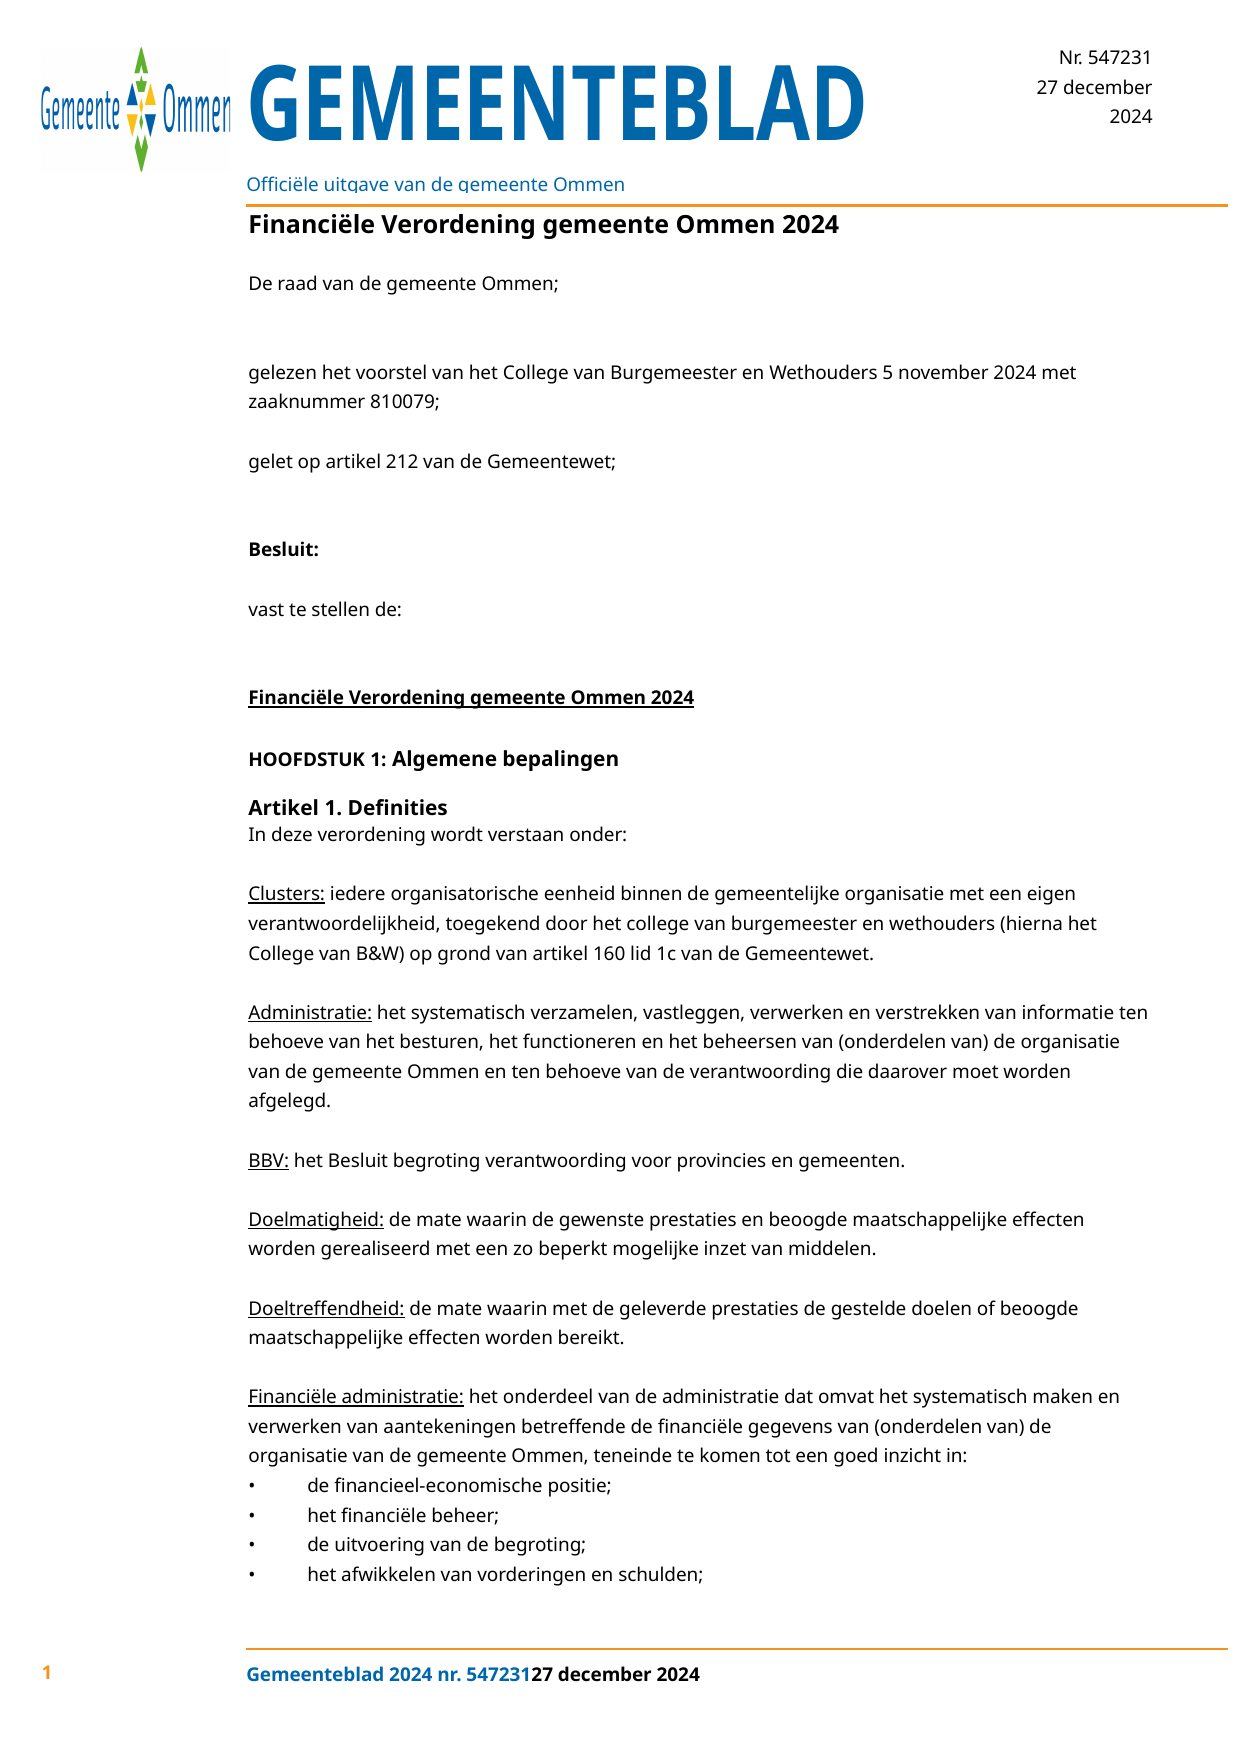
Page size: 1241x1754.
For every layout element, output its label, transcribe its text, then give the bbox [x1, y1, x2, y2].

text gelezen het voorstel van het College van Burgemeester en Wethouders 5 november 2024 met zaaknummer 810079; [248, 359, 1152, 414]
text Artikel 1. Definities [248, 793, 1152, 821]
list het afwikkelen van vorderingen en schulden; [248, 1561, 1152, 1587]
text Financiële administratie: het onderdeel van de administratie dat omvat het systematisch maken en verwerken van aantekeningen betreffende de financiële gegevens van (onderdelen van) de organisatie van de gemeente Ommen, teneinde te komen tot een goed inzicht in: [248, 1383, 1152, 1468]
text Doeltreffendheid: de mate waarin met de geleverde prestaties de gestelde doelen of beoogde maatschappelijke effecten worden bereikt. [248, 1295, 1152, 1350]
text Financiële Verordening gemeente Ommen 2024 [248, 207, 1152, 241]
text Besluit: [248, 537, 1152, 562]
list het financiële beheer; [248, 1502, 1152, 1527]
list de uitvoering van de begroting; [248, 1531, 1152, 1557]
text In deze verordening wordt verstaan onder: [248, 821, 1152, 847]
text vast te stellen de: [248, 596, 1152, 621]
text HOOFDSTUK 1: Algemene bepalingen [248, 744, 1152, 772]
picture [41, 47, 231, 172]
text Doelmatigheid: de mate waarin de gewenste prestaties en beoogde maatschappelijke effecten worden gerealiseerd met een zo beperkt mogelijke inzet van middelen. [248, 1206, 1152, 1261]
text Clusters: iedere organisatorische eenheid binnen de gemeentelijke organisatie met een eigen verantwoordelijkheid, toegekend door het college van burgemeester en wethouders (hierna het College van B&W) op grond van artikel 160 lid 1c van de Gemeentewet. [248, 881, 1152, 965]
text gelet op artikel 212 van de Gemeentewet; [248, 448, 1152, 473]
text De raad van de gemeente Ommen; [248, 270, 1152, 296]
text BBV: het Besluit begroting verantwoording voor provincies en gemeenten. [248, 1147, 1152, 1172]
text Administratie: het systematisch verzamelen, vastleggen, verwerken en verstrekken van informatie ten behoeve van het besturen, het functioneren en het beheersen van (onderdelen van) de organisatie van de gemeente Ommen en ten behoeve van de verantwoording die daarover moet worden afgelegd. [248, 999, 1152, 1113]
list de financieel-economische positie; [248, 1472, 1152, 1498]
text Financiële Verordening gemeente Ommen 2024 [248, 684, 1152, 710]
